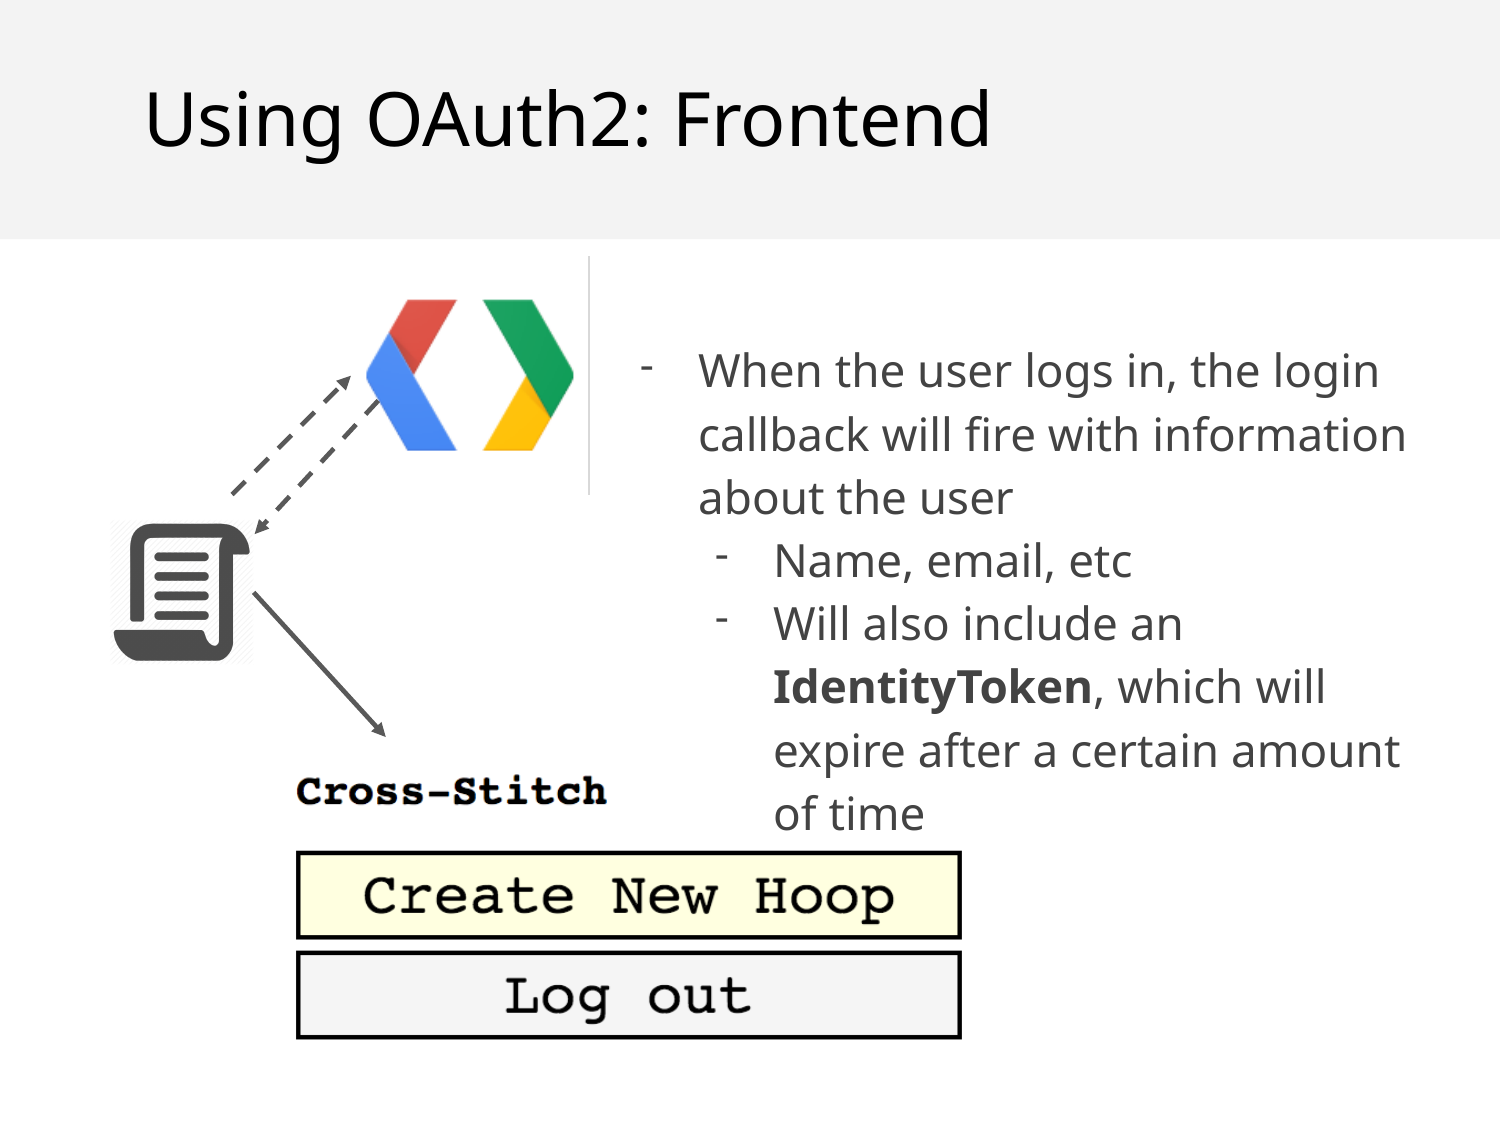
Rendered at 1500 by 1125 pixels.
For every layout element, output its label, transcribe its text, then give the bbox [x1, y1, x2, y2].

picture [285, 742, 1033, 1095]
picture [351, 256, 594, 495]
list When the user logs in, the login callback will fire with information about the user Name, email, etc Will also include an IdentityToken, which will expire after a certain amount of time [608, 318, 1444, 910]
picture [109, 519, 254, 665]
title Using OAuth2: Frontend [128, 56, 1372, 183]
